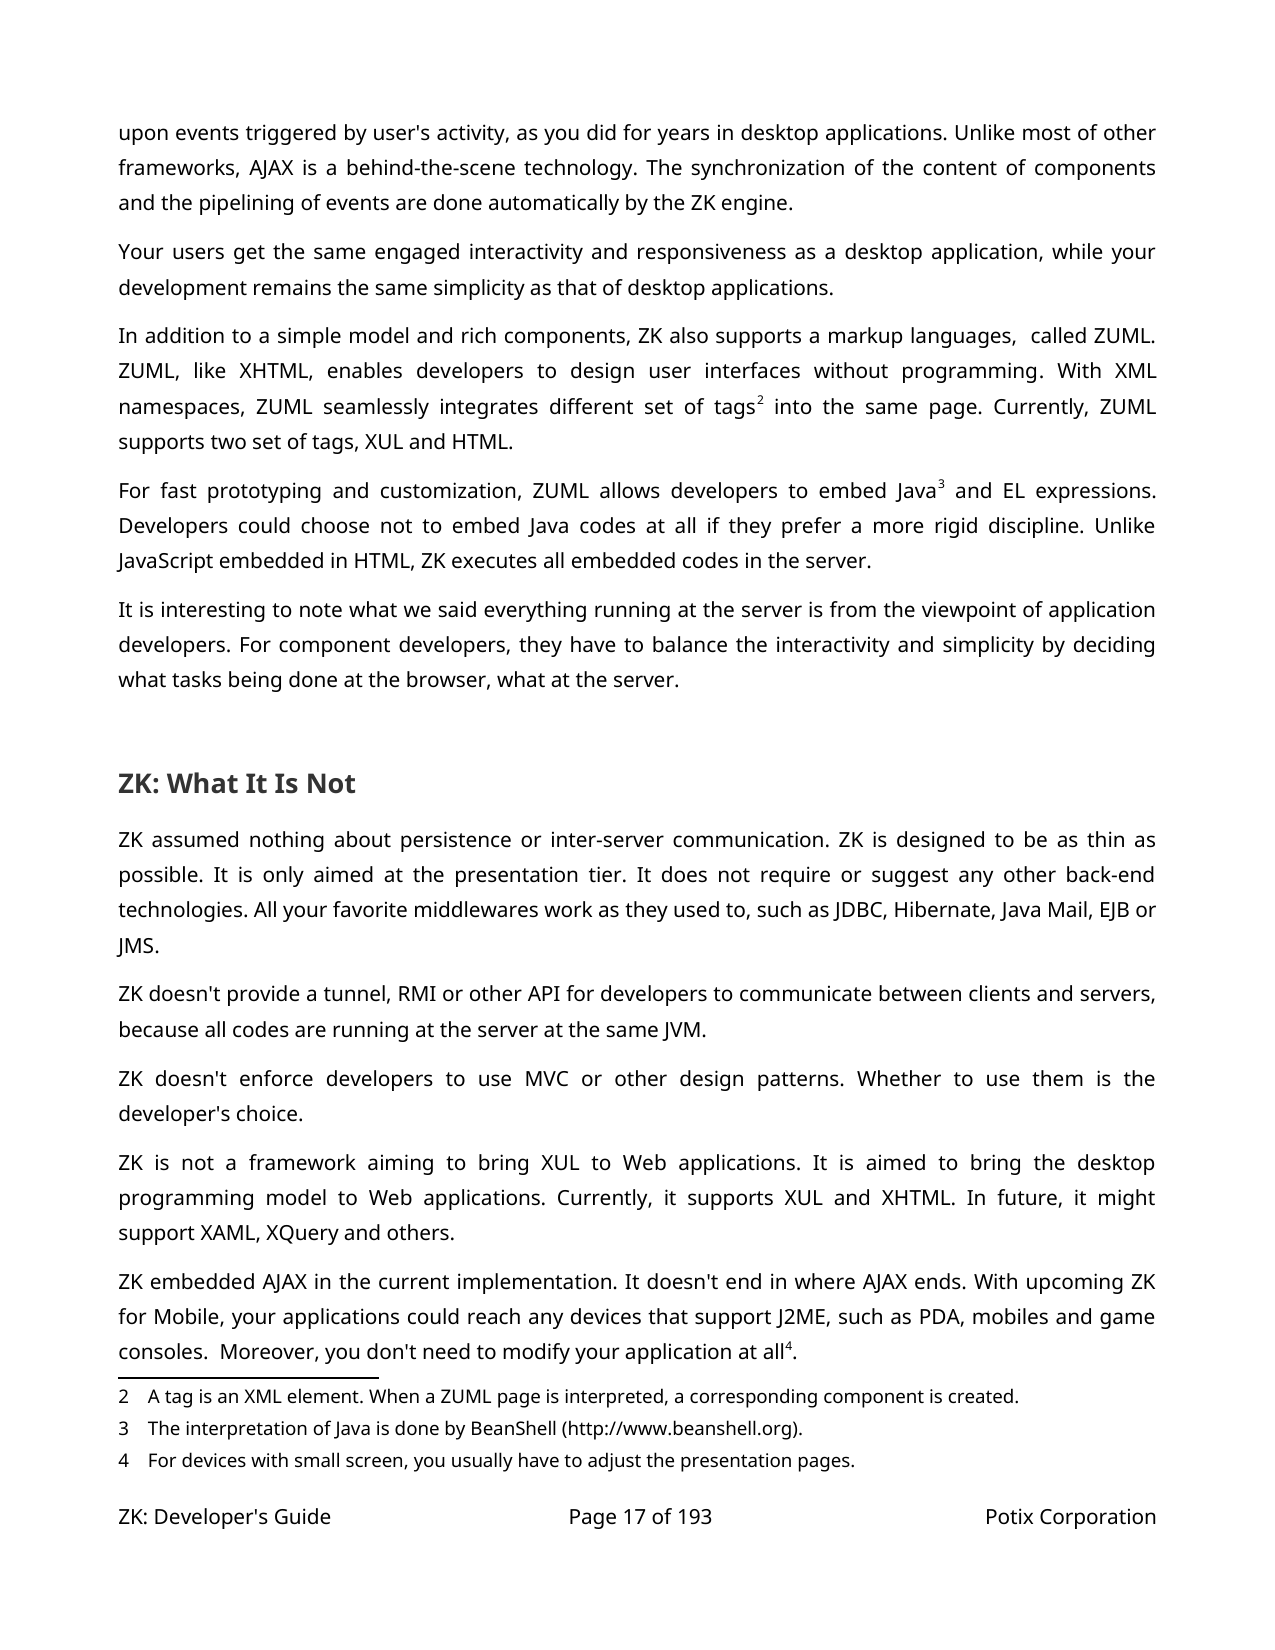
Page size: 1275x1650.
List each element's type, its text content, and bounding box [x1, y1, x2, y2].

text ZK doesn't enforce developers to use MVC or other design patterns. Whether to use them is the developer's choice. [118, 1064, 1157, 1127]
text The interpretation of Java is done by BeanShell (http://www.beanshell.org). [118, 1416, 1157, 1441]
text For fast prototyping and customization, ZUML allows developers to embed Java and EL expressions. Developers could choose not to embed Java codes at all if they prefer a more rigid discipline. Unlike JavaScript embedded in HTML, ZK executes all embedded codes in the server. [118, 476, 1157, 574]
text A tag is an XML element. When a ZUML page is interpreted, a corresponding component is created. [118, 1384, 1157, 1409]
text Your users get the same engaged interactivity and responsiveness as a desktop application, while your development remains the same simplicity as that of desktop applications. [118, 237, 1157, 301]
text For devices with small screen, you usually have to adjust the presentation pages. [118, 1447, 1157, 1473]
text It is interesting to note what we said everything running at the server is from the viewpoint of application developers. For component developers, they have to balance the interactivity and simplicity by deciding what tasks being done at the browser, what at the server. [118, 595, 1157, 694]
text ZK doesn't provide a tunnel, RMI or other API for developers to communicate between clients and servers, because all codes are running at the server at the same JVM. [118, 979, 1157, 1043]
text ZK embedded AJAX in the current implementation. It doesn't end in where AJAX ends. With upcoming ZK for Mobile, your applications could reach any devices that support J2ME, such as PDA, mobiles and game consoles. Moreover, you don't need to modify your application at all. [118, 1267, 1157, 1366]
text ZK is not a framework aiming to bring XUL to Web applications. It is aimed to bring the desktop programming model to Web applications. Currently, it supports XUL and XHTML. In future, it might support XAML, XQuery and others. [118, 1148, 1157, 1246]
text ZK assumed nothing about persistence or inter-server communication. ZK is designed to be as thin as possible. It is only aimed at the presentation tier. It does not require or suggest any other back-end technologies. All your favorite middlewares work as they used to, such as JDBC, Hibernate, Java Mail, EJB or JMS. [118, 825, 1157, 959]
subtitle ZK: What It Is Not [118, 765, 1157, 801]
text In addition to a simple model and rich components, ZK also supports a markup languages, called ZUML. ZUML, like XHTML, enables developers to design user interfaces without programming. With XML namespaces, ZUML seamlessly integrates different set of tags into the same page. Currently, ZUML supports two set of tags, XUL and HTML. [118, 321, 1157, 455]
text upon events triggered by user's activity, as you did for years in desktop applications. Unlike most of other frameworks, AJAX is a behind-the-scene technology. The synchronization of the content of components and the pipelining of events are done automatically by the ZK engine. [118, 118, 1157, 217]
